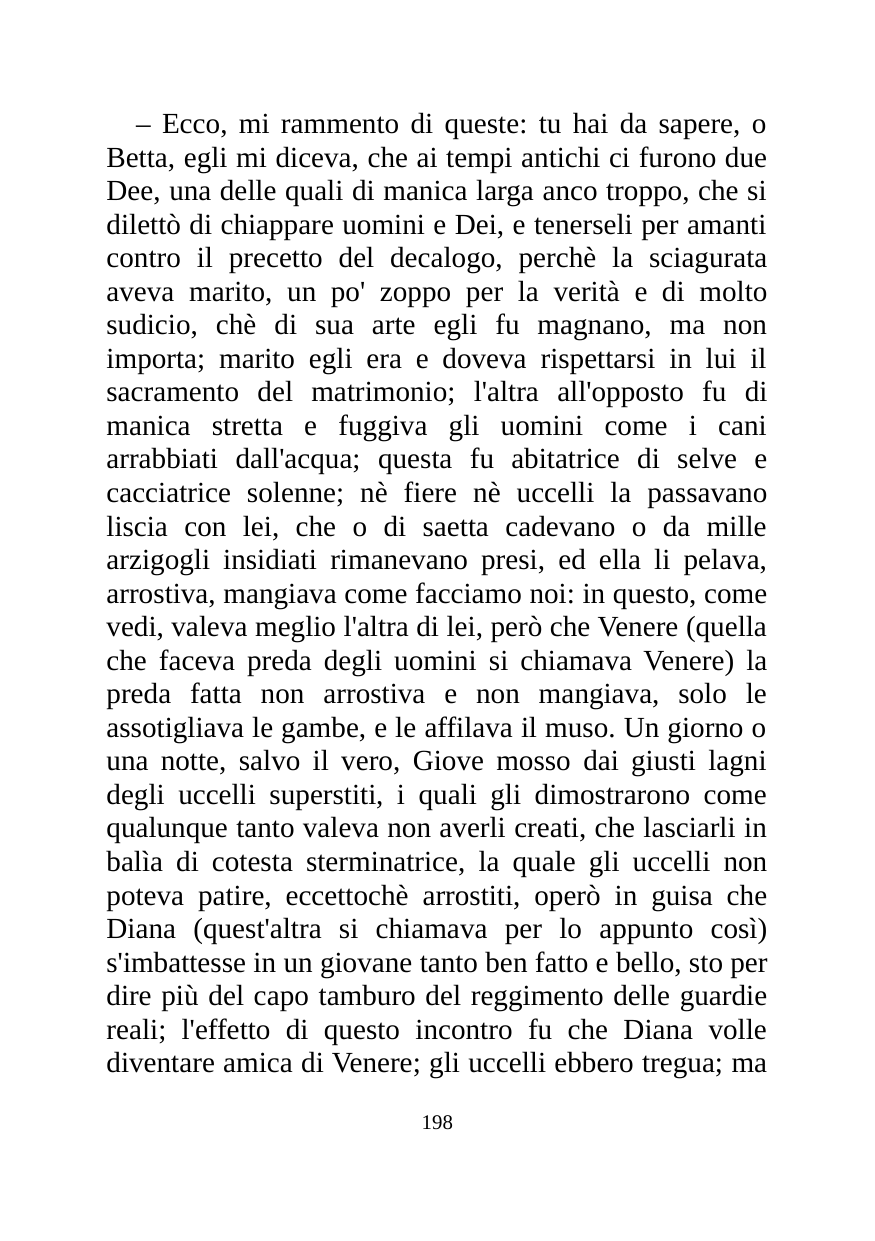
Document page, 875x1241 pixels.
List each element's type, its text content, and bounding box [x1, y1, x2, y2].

text – Ecco, mi rammento di queste: tu hai da sapere, o Betta, egli mi diceva, che ai tempi antichi ci furono due Dee, una delle quali di manica larga anco troppo, che si dilettò di chiappare uomini e Dei, e tenerseli per amanti contro il precetto del decalogo, perchè la sciagurata aveva marito, un po' zoppo per la verità e di molto sudicio, chè di sua arte egli fu magnano, ma non importa; marito egli era e doveva rispettarsi in lui il sacramento del matrimonio; l'altra all'opposto fu di manica stretta e fuggiva gli uomini come i cani arrabbiati dall'acqua; questa fu abitatrice di selve e cacciatrice solenne; nè fiere nè uccelli la passavano liscia con lei, che o di saetta cadevano o da mille arzigogli insidiati rimanevano presi, ed ella li pelava, arrostiva, mangiava come facciamo noi: in questo, come vedi, valeva meglio l'altra di lei, però che Venere (quella che faceva preda degli uomini si chiamava Venere) la preda fatta non arrostiva e non mangiava, solo le assotigliava le gambe, e le affilava il muso. Un giorno o una notte, salvo il vero, Giove mosso dai giusti lagni degli uccelli superstiti, i quali gli dimostrarono come qualunque tanto valeva non averli creati, che lasciarli in balìa di cotesta sterminatrice, la quale gli uccelli non poteva patire, eccettochè arrostiti, operò in guisa che Diana (quest'altra si chiamava per lo appunto così) s'imbattesse in un giovane tanto ben fatto e bello, sto per dire più del capo tamburo del reggimento delle guardie reali; l'effetto di questo incontro fu che Diana volle diventare amica di Venere; gli uccelli ebbero tregua; ma [106, 106, 768, 1079]
